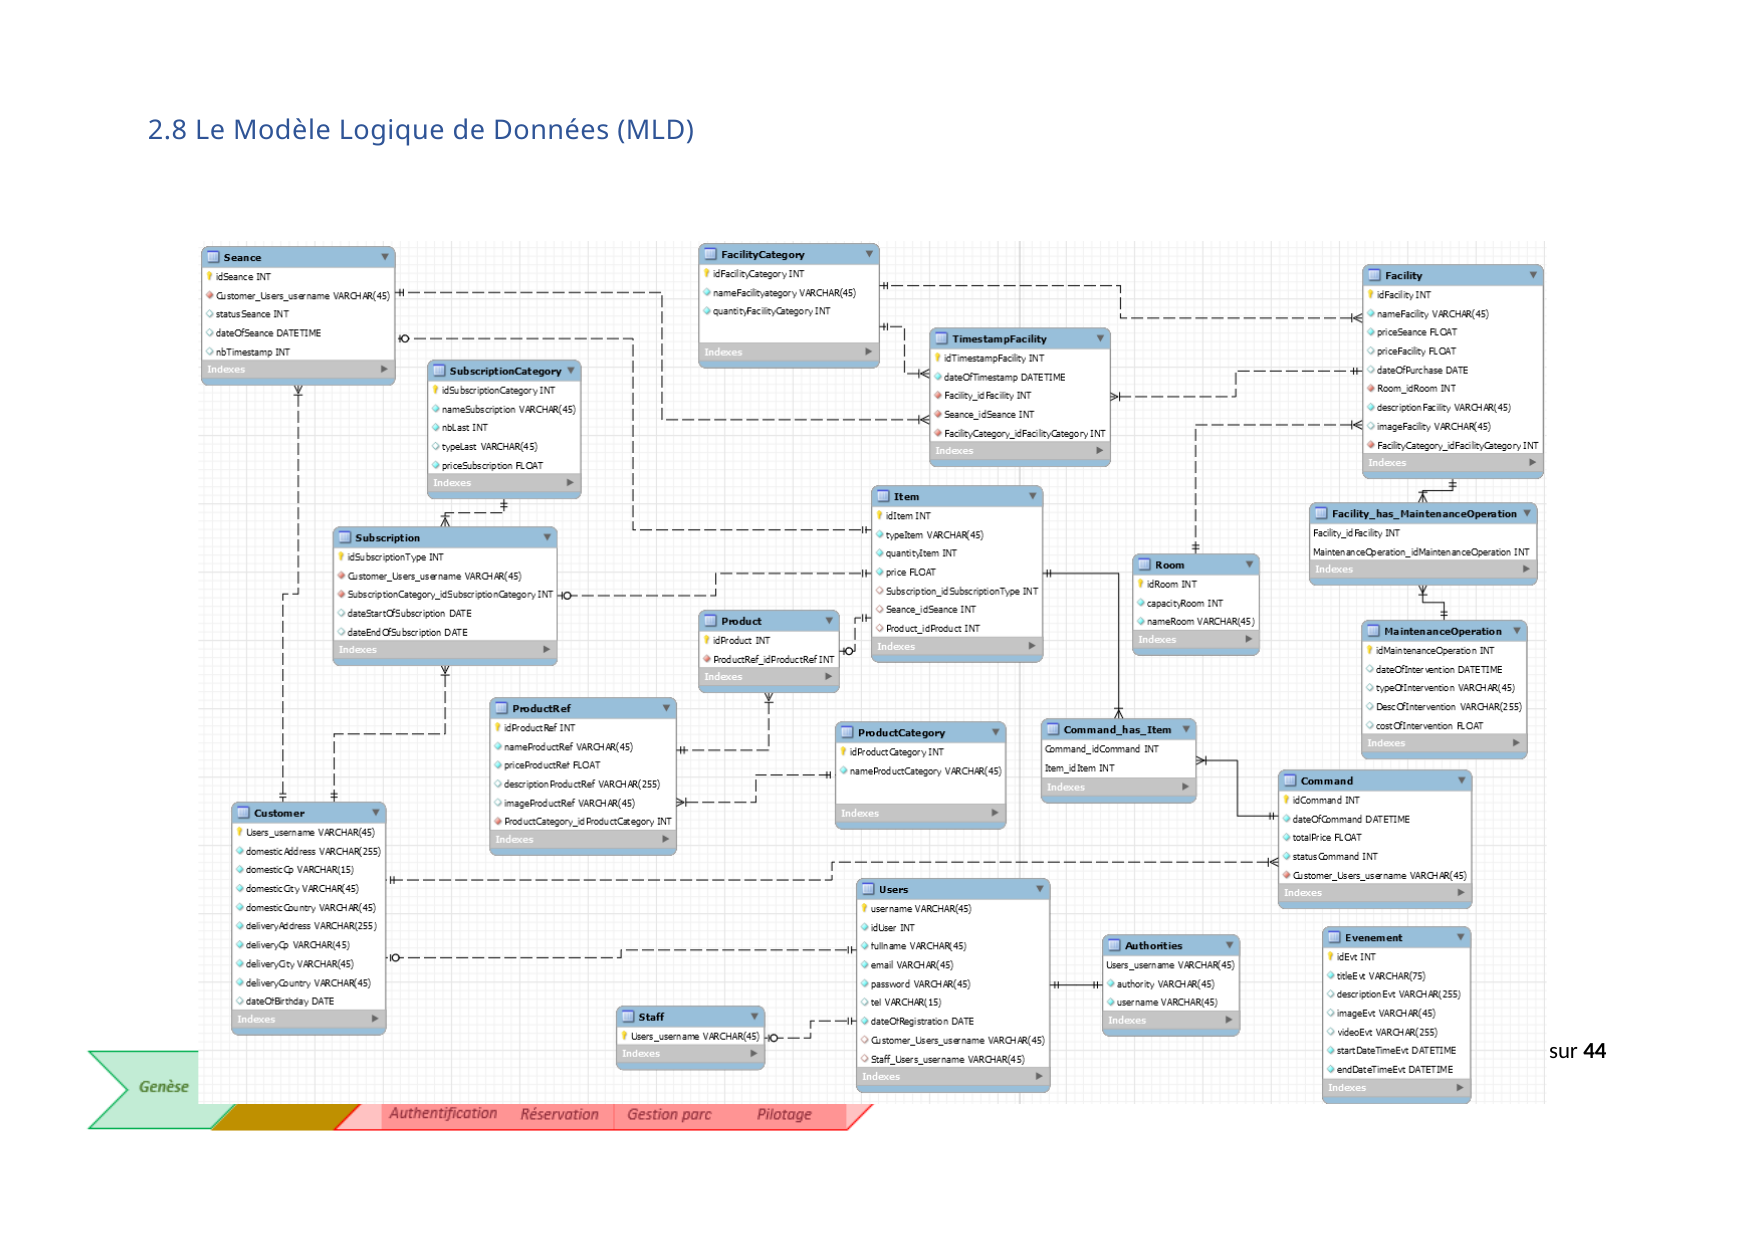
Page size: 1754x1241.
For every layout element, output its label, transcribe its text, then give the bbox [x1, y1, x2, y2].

subtitle 2.8 Le Modèle Logique de Données (MLD) [148, 110, 1606, 147]
